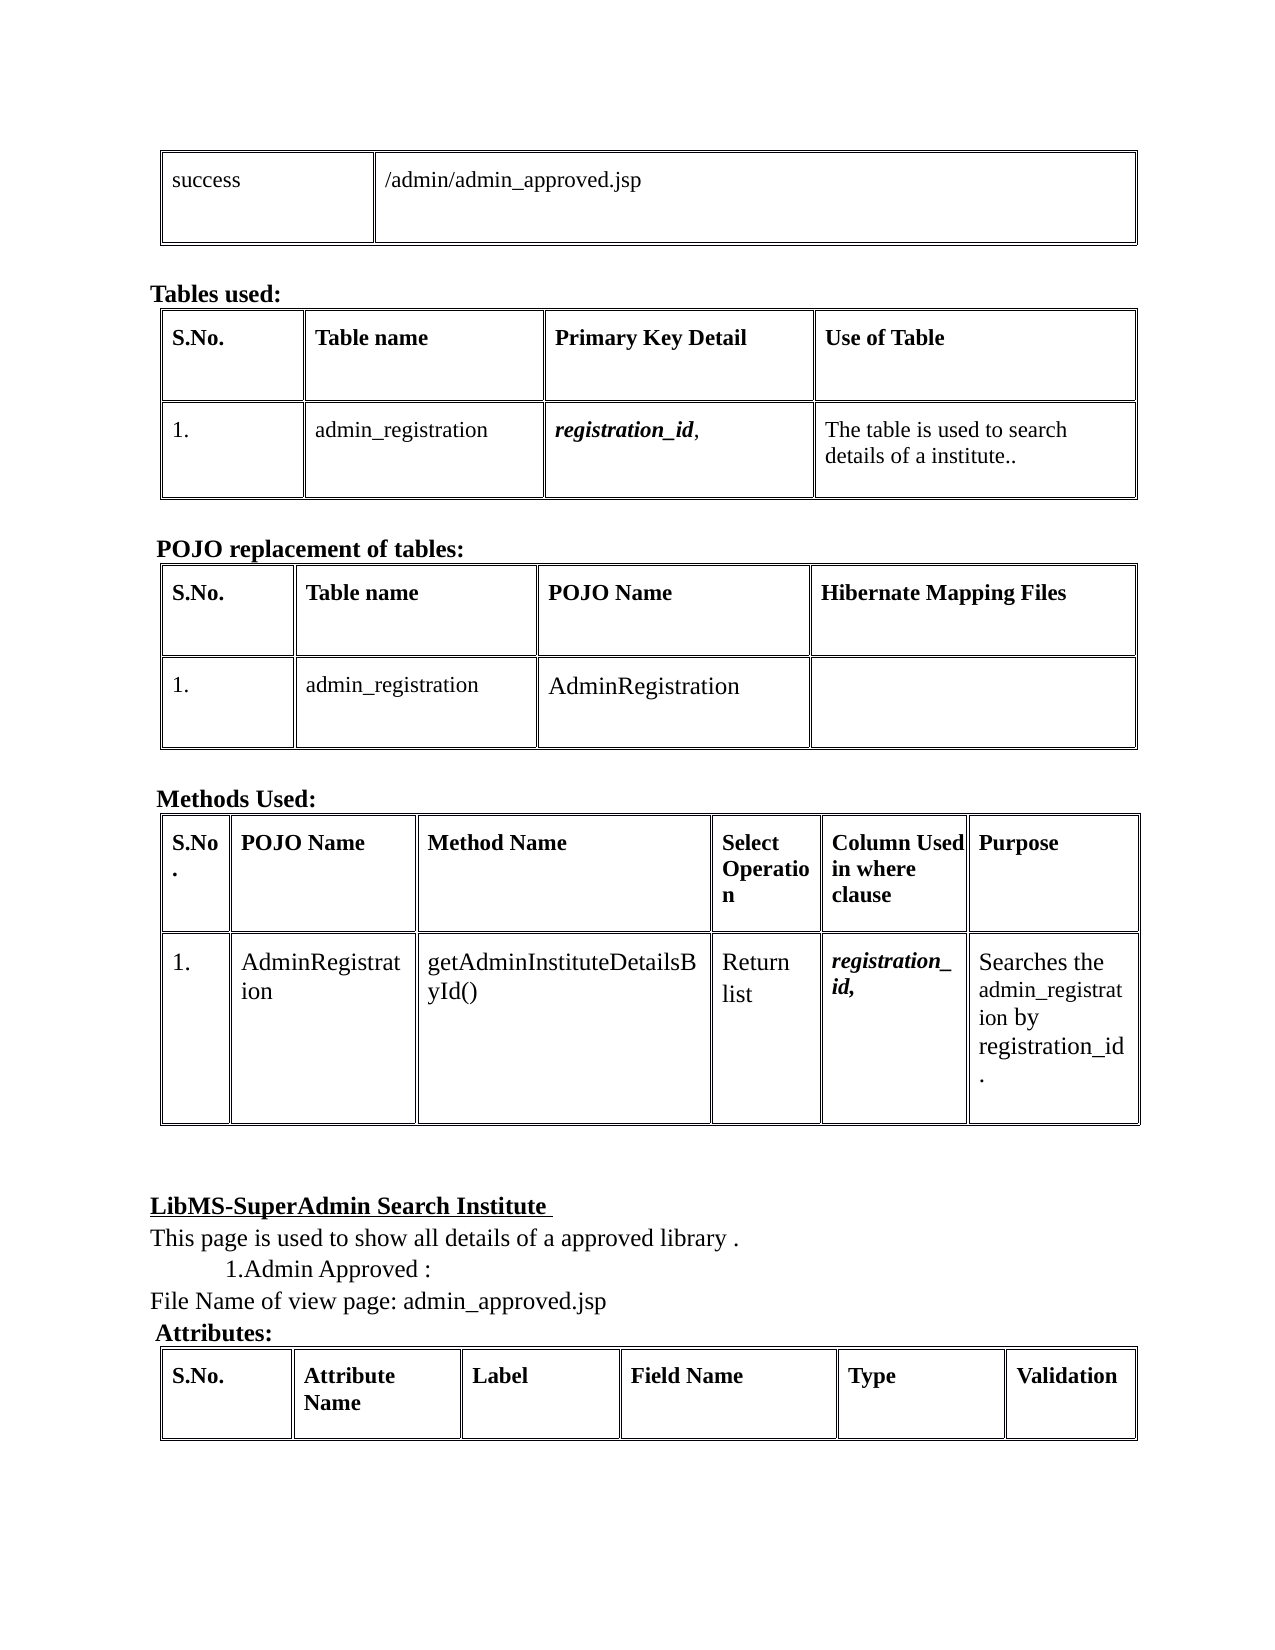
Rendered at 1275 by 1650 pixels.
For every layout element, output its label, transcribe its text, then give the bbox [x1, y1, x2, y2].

text 1.Admin Approved : [225, 1254, 1125, 1283]
table_cell getAdminInstituteDetailsById() [419, 934, 710, 1122]
table_cell Searches the admin_registration by registration_id . [970, 934, 1138, 1122]
table_cell registration_id, [546, 403, 813, 497]
table_header Field Name [622, 1350, 836, 1438]
table_cell registration_id, [823, 934, 966, 1122]
table_cell admin_registration [297, 658, 536, 747]
table_header Table name [306, 311, 543, 400]
text LibMS-SuperAdmin Search Institute [150, 1191, 1125, 1220]
table_header Use of Table [816, 311, 1135, 400]
text Attributes: [150, 1318, 1125, 1346]
table_cell /admin/admin_approved.jsp [376, 153, 1135, 242]
table_header Column Used in where clause [823, 816, 966, 931]
table_cell success [163, 153, 373, 242]
table_header POJO Name [539, 566, 809, 655]
text File Name of view page: admin_approved.jsp [150, 1286, 1125, 1315]
table_header Purpose [970, 816, 1138, 931]
table_cell AdminRegistration [539, 658, 809, 747]
table_header Select Operation [713, 816, 820, 931]
table_header S.No. [163, 816, 229, 931]
table_header Hibernate Mapping Files [812, 566, 1135, 655]
table_header Label [463, 1350, 619, 1438]
table_header Table name [297, 566, 536, 655]
table_header POJO Name [232, 816, 415, 931]
table_cell 1. [163, 403, 303, 497]
table_header Attribute Name [295, 1350, 460, 1438]
table_cell admin_registration [306, 403, 543, 497]
table_cell The table is used to search details of a institute.. [816, 403, 1135, 497]
text Methods Used: [150, 784, 1125, 813]
table_header S.No. [163, 566, 293, 655]
table_cell Return list [713, 934, 820, 1122]
table_header Method Name [419, 816, 710, 931]
table_cell 1. [163, 658, 293, 747]
table_header Type [839, 1350, 1004, 1438]
text This page is used to show all details of a approved library . [150, 1223, 1125, 1251]
text Tables used: [150, 279, 1125, 308]
table_cell 1. [163, 934, 229, 1122]
text POJO replacement of tables: [150, 534, 1125, 563]
table_header S.No. [163, 311, 303, 400]
table_cell [812, 658, 1135, 747]
table_header Primary Key Detail [546, 311, 813, 400]
table_header Validation [1007, 1350, 1135, 1438]
table_header S.No. [163, 1350, 291, 1438]
table_cell AdminRegistration [232, 934, 415, 1122]
